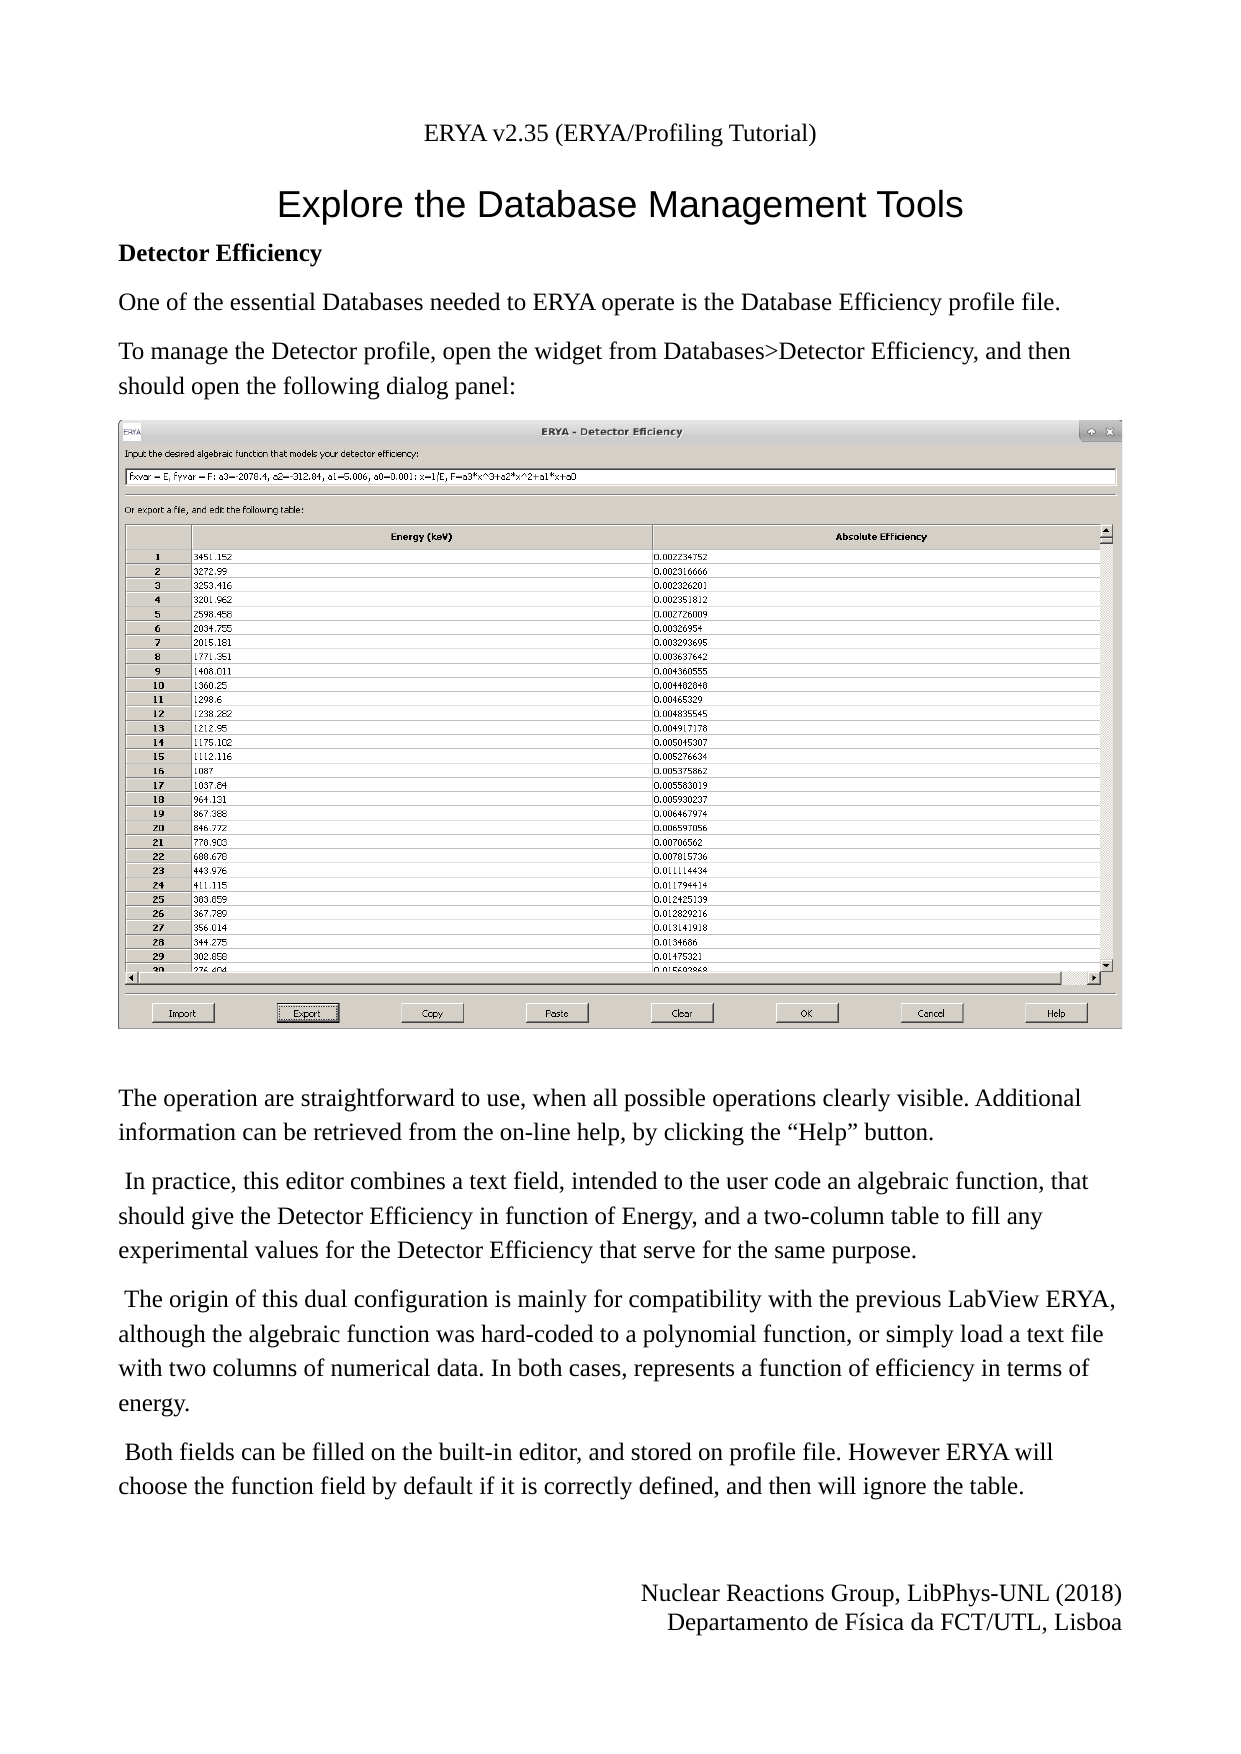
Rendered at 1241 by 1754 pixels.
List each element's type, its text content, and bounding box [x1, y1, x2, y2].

text The operation are straightforward to use, when all possible operations clearly visible. Additional information can be retrieved from the on-line help, by clicking the “Help” button. [118, 1083, 1122, 1146]
text Both fields can be filled on the built-in editor, and stored on profile file. However ERYA will choose the function field by default if it is correctly defined, and then will ignore the table. [118, 1437, 1122, 1500]
text Detector Efficiency [118, 238, 1122, 267]
text In practice, this editor combines a text field, intended to the user code an algebraic function, that should give the Detector Efficiency in function of Energy, and a two-column table to fill any experimental values for the Detector Efficiency that serve for the same purpose. [118, 1166, 1122, 1264]
subtitle Explore the Database Management Tools [118, 183, 1122, 226]
picture [118, 420, 1123, 1029]
text To manage the Detector profile, open the widget from Databases>Detector Efficiency, and then should open the following dialog panel: [118, 336, 1122, 399]
text One of the essential Databases needed to ERYA operate is the Database Efficiency profile file. [118, 287, 1122, 316]
text The origin of this dual configuration is mainly for compatibility with the previous LabView ERYA, although the algebraic function was hard-coded to a polynomial function, or simply load a text file with two columns of numerical data. In both cases, represents a function of efficiency in terms of energy. [118, 1284, 1122, 1417]
